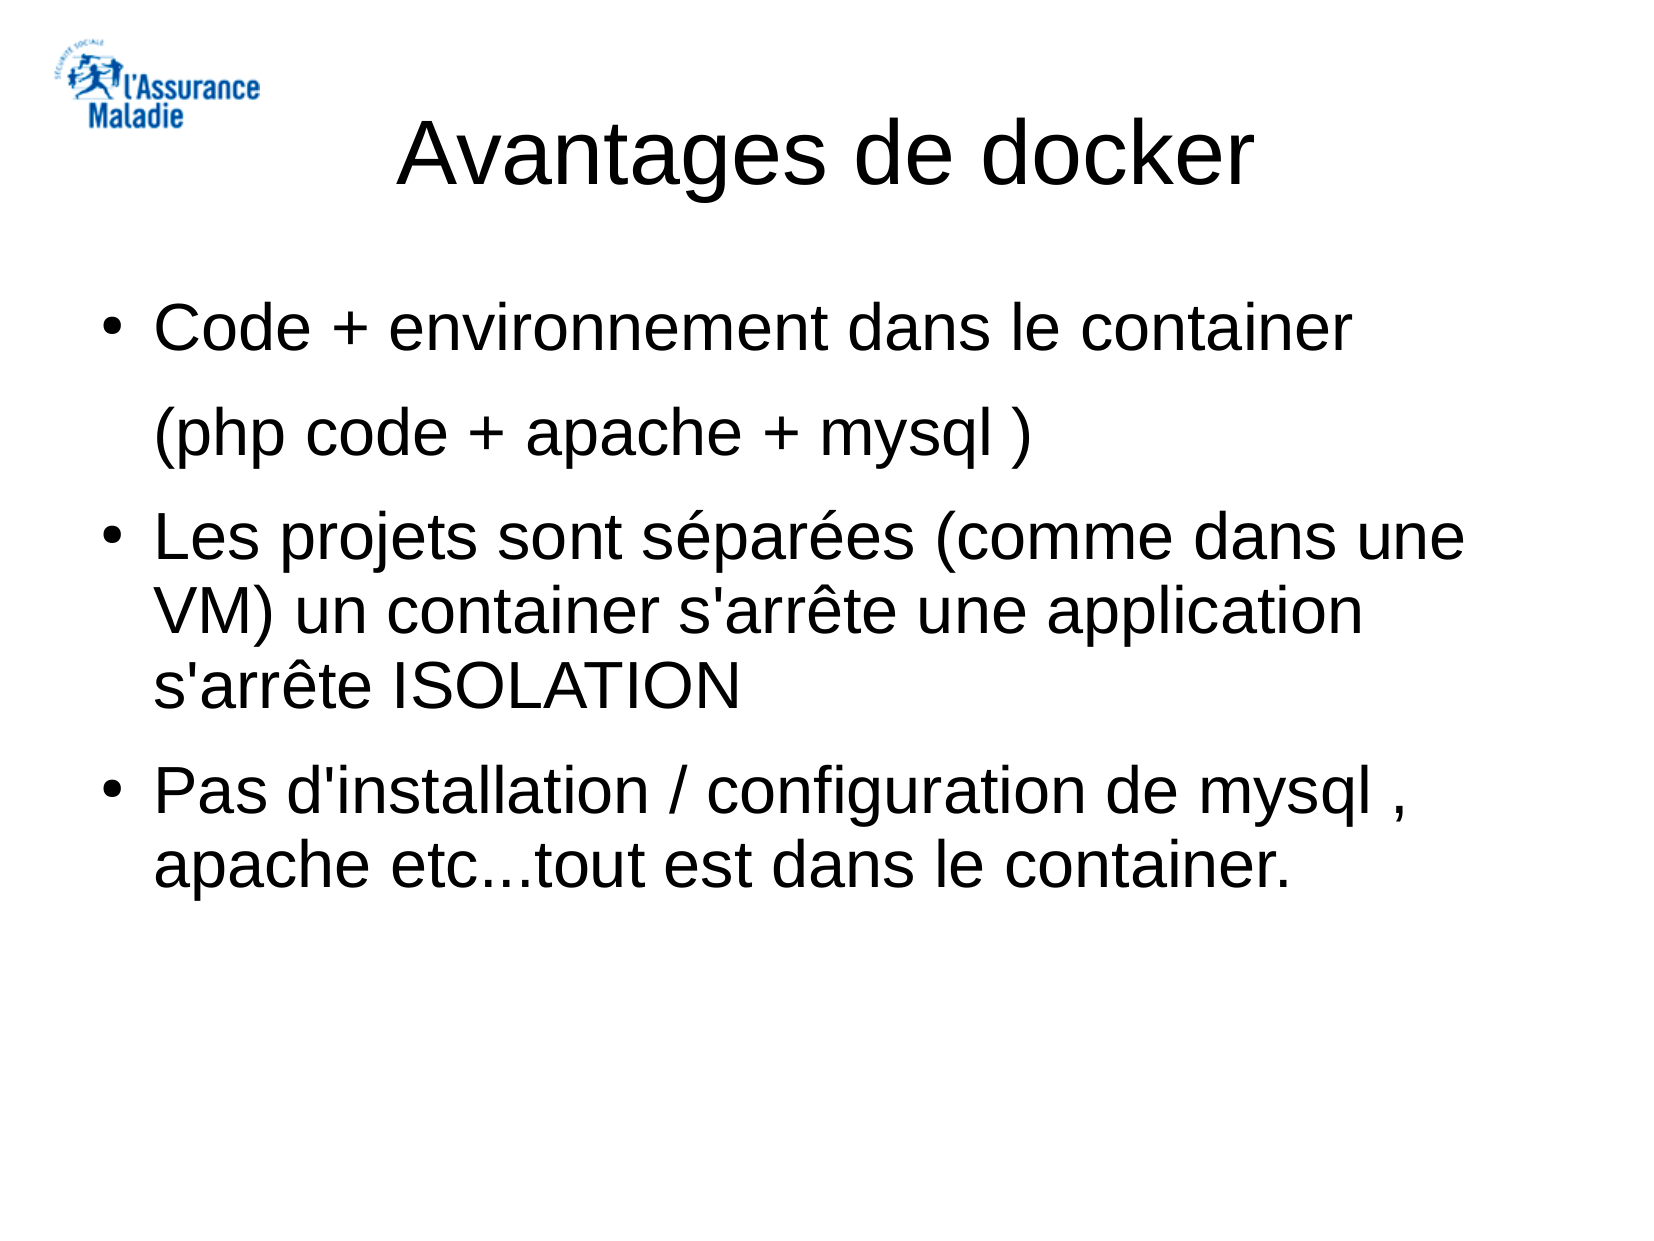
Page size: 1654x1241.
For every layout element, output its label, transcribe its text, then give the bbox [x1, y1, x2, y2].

picture [33, 35, 260, 130]
title Avantages de docker [82, 49, 1571, 257]
list Code + environnement dans le container (php code + apache + mysql ) Les projets sont séparées (comme dans une VM) un container s'arrête une application s'arrête ISOLATION Pas d'installation / configuration de mysql , apache etc...tout est dans le container. [82, 290, 1571, 1010]
